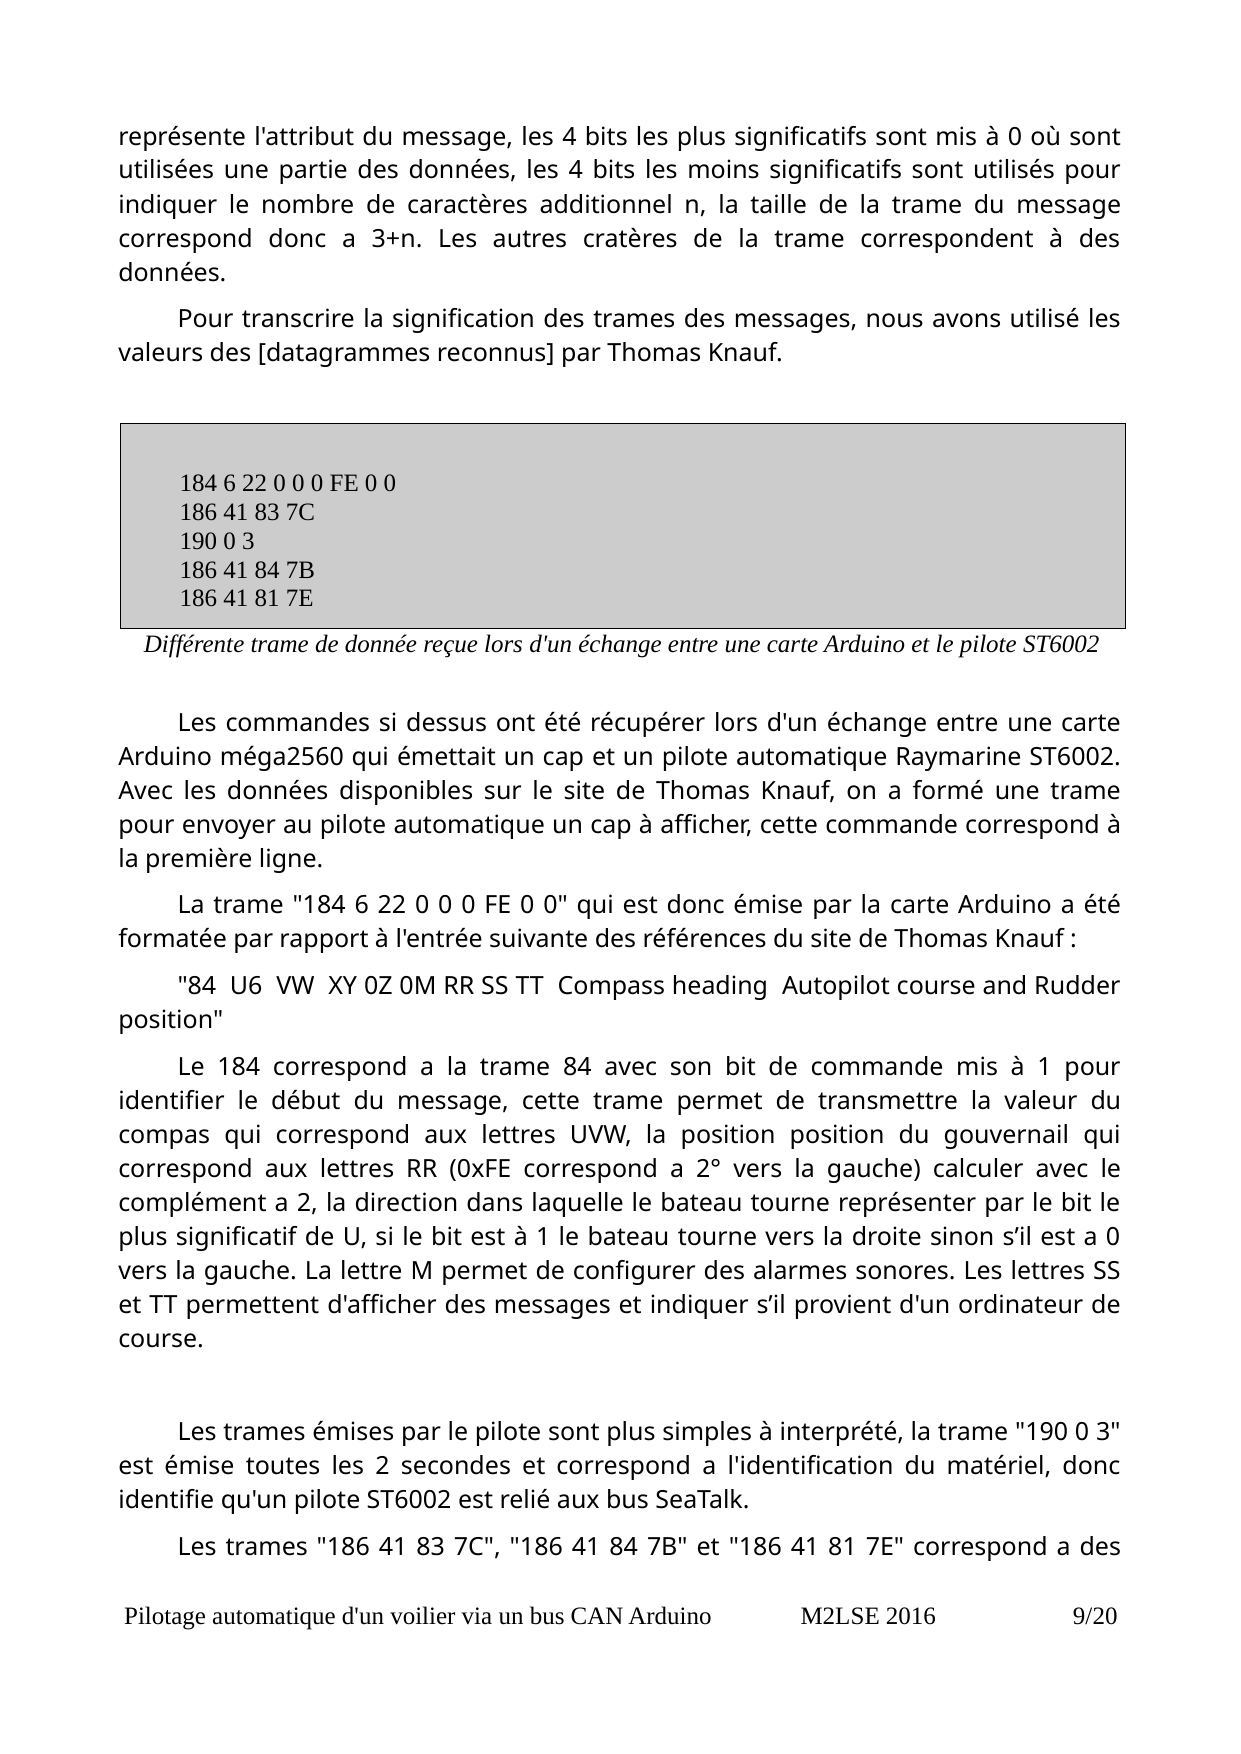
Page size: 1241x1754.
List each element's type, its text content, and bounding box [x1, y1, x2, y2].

text Le 184 correspond a la trame 84 avec son bit de commande mis à 1 pour identifier le début du message, cette trame permet de transmettre la valeur du compas qui correspond aux lettres UVW, la position position du gouvernail qui correspond aux lettres RR (0xFE correspond a 2° vers la gauche) calculer avec le complément a 2, la direction dans laquelle le bateau tourne représenter par le bit le plus significatif de U, si le bit est à 1 le bateau tourne vers la droite sinon s’il est a 0 vers la gauche. La lettre M permet de configurer des alarmes sonores. Les lettres SS et TT permettent d'afficher des messages et indiquer s’il provient d'un ordinateur de course. [118, 1048, 1122, 1355]
text Les trames émises par le pilote sont plus simples à interprété, la trame "190 0 3" est émise toutes les 2 secondes et correspond a l'identification du matériel, donc identifie qu'un pilote ST6002 est relié aux bus SeaTalk. [118, 1414, 1122, 1516]
text "84 U6 VW XY 0Z 0M RR SS TT Compass heading Autopilot course and Rudder position" [118, 968, 1122, 1036]
text représente l'attribut du message, les 4 bits les plus significatifs sont mis à 0 où sont utilisées une partie des données, les 4 bits les moins significatifs sont utilisés pour indiquer le nombre de caractères additionnel n, la taille de la trame du message correspond donc a 3+n. Les autres cratères de la trame correspondent à des données. [118, 118, 1122, 288]
text Différente trame de donnée reçue lors d'un échange entre une carte Arduino et le pilote ST6002 [120, 629, 1125, 658]
text Les commandes si dessus ont été récupérer lors d'un échange entre une carte Arduino méga2560 qui émettait un cap et un pilote automatique Raymarine ST6002. Avec les données disponibles sur le site de Thomas Knauf, on a formé une trame pour envoyer au pilote automatique un cap à afficher, cette commande correspond à la première ligne. [118, 704, 1122, 874]
text La trame "184 6 22 0 0 0 FE 0 0" qui est donc émise par la carte Arduino a été formatée par rapport à l'entrée suivante des références du site de Thomas Knauf : [118, 887, 1122, 955]
text Pour transcrire la signification des trames des messages, nous avons utilisé les valeurs des [datagrammes reconnus] par Thomas Knauf. [118, 301, 1122, 369]
text Les trames "186 41 83 7C", "186 41 84 7B" et "186 41 81 7E" correspond a des [118, 1528, 1122, 1563]
